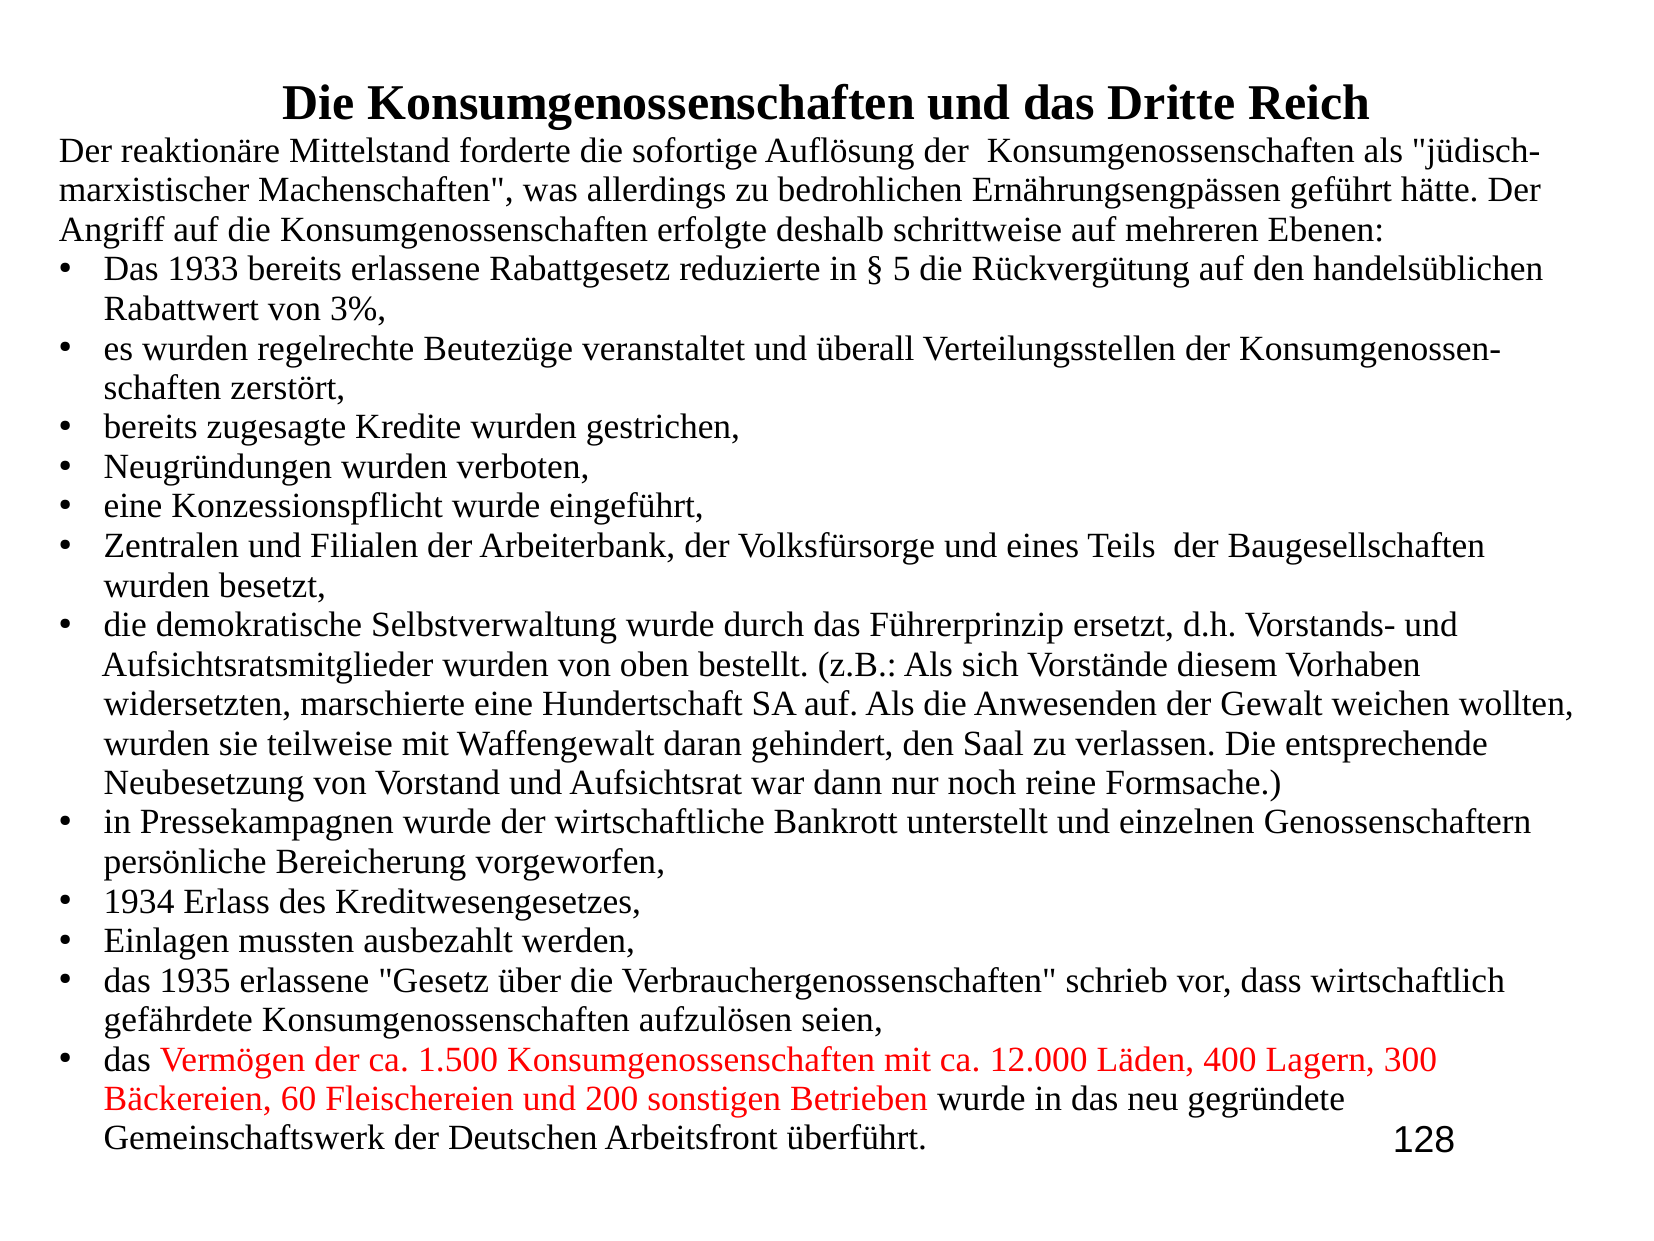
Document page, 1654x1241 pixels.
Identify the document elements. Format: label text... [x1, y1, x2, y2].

text_box Die Konsumgenossenschaften und das Dritte Reich Der reaktionäre Mittelstand forderte die sofortige Auflösung der Konsumgenossenschaften als "jüdisch-marxistischer Machenschaften", was allerdings zu bedrohlichen Ernährungsengpässen geführt hätte. Der Angriff auf die Konsumgenossenschaften erfolgte deshalb schrittweise auf mehreren Ebenen: Das 1933 bereits erlassene Rabattgesetz reduzierte in § 5 die Rückvergütung auf den handelsüblichen Rabattwert von 3%, es wurden regelrechte Beutezüge veranstaltet und überall Verteilungsstellen der Konsumgenossen- schaften zerstört, bereits zugesagte Kredite wurden gestrichen, Neugründungen wurden verboten, eine Konzessionspflicht wurde eingeführt, Zentralen und Filialen der Arbeiterbank, der Volksfürsorge und eines Teils der Baugesellschaften wurden besetzt, die demokratische Selbstverwaltung wurde durch das Führerprinzip ersetzt, d.h. Vorstands- und Aufsichtsratsmitglieder wurden von oben bestellt. (z.B.: Als sich Vorstände diesem Vorhaben widersetzten, marschierte eine Hundertschaft SA auf. Als die Anwesenden der Gewalt weichen wollten, wurden sie teilweise mit Waffengewalt daran gehindert, den Saal zu verlassen. Die entsprechende Neubesetzung von Vorstand und Aufsichtsrat war dann nur noch reine Formsache.) in Pressekampagnen wurde der wirtschaftliche Bankrott unterstellt und einzelnen Genossenschaftern persönliche Bereicherung vorgeworfen, 1934 Erlass des Kreditwesengesetzes, Einlagen mussten ausbezahlt werden, das 1935 erlassene "Gesetz über die Verbrauchergenossenschaften" schrieb vor, dass wirtschaftlich gefährdete Konsumgenossenschaften aufzulösen seien, das Vermögen der ca. 1.500 Konsumgenossenschaften mit ca. 12.000 Läden, 400 Lagern, 300 Bäckereien, 60 Fleischereien und 200 sonstigen Betrieben wurde in das neu gegründete Gemeinschaftswerk der Deutschen Arbeitsfront überführt. [44, 67, 1610, 1166]
text_box [1378, 1111, 1596, 1182]
